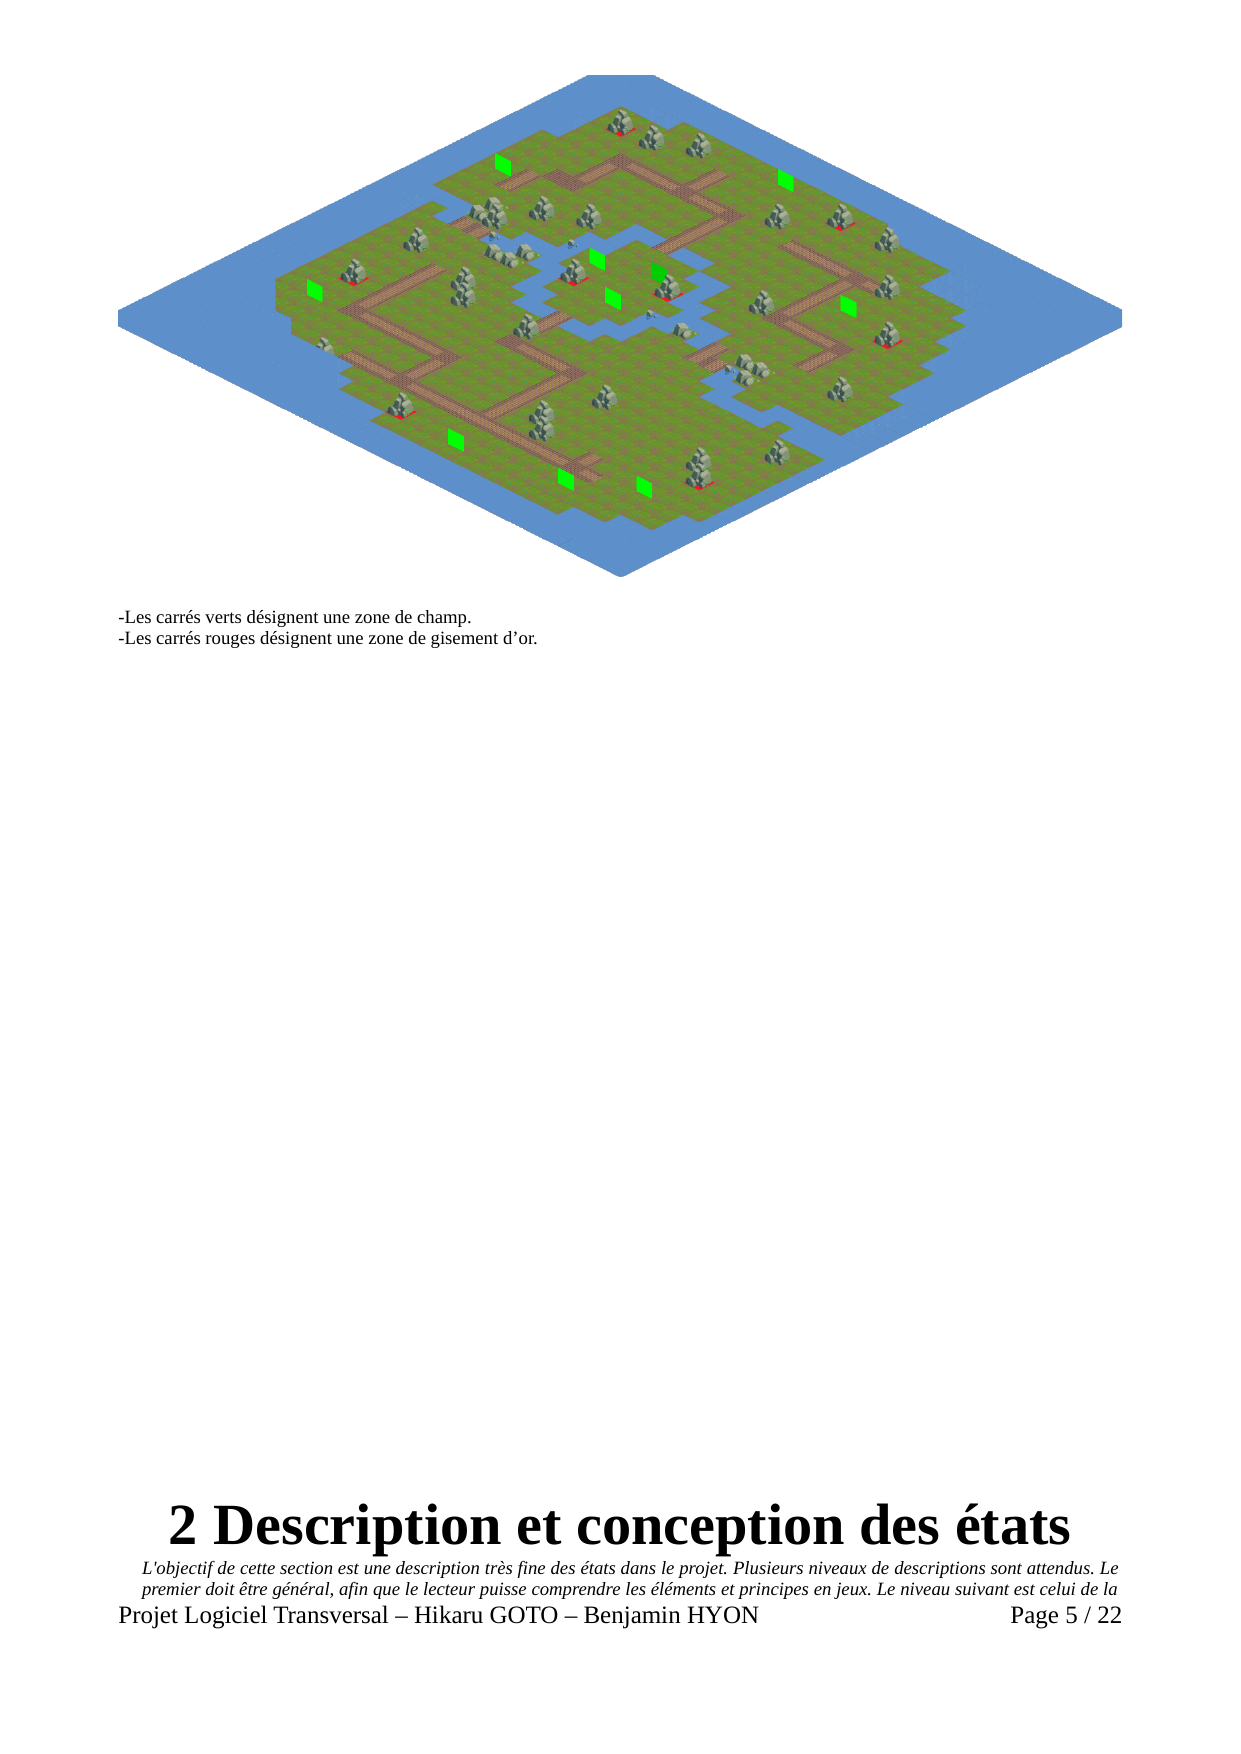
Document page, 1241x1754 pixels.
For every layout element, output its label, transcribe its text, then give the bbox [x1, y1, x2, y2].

subtitle Description et conception des états [118, 1490, 1122, 1557]
picture [118, 75, 1123, 577]
text -Les carrés verts désignent une zone de champ. [118, 606, 1122, 627]
text -Les carrés rouges désignent une zone de gisement d’or. [118, 627, 1122, 649]
text L'objectif de cette section est une description très fine des états dans le projet. Plusieurs niveaux de descriptions sont attendus. Le premier doit être général, afin que le lecteur puisse comprendre les éléments et principes en jeux. Le niveau suivant est celui de la [142, 1557, 1122, 1600]
